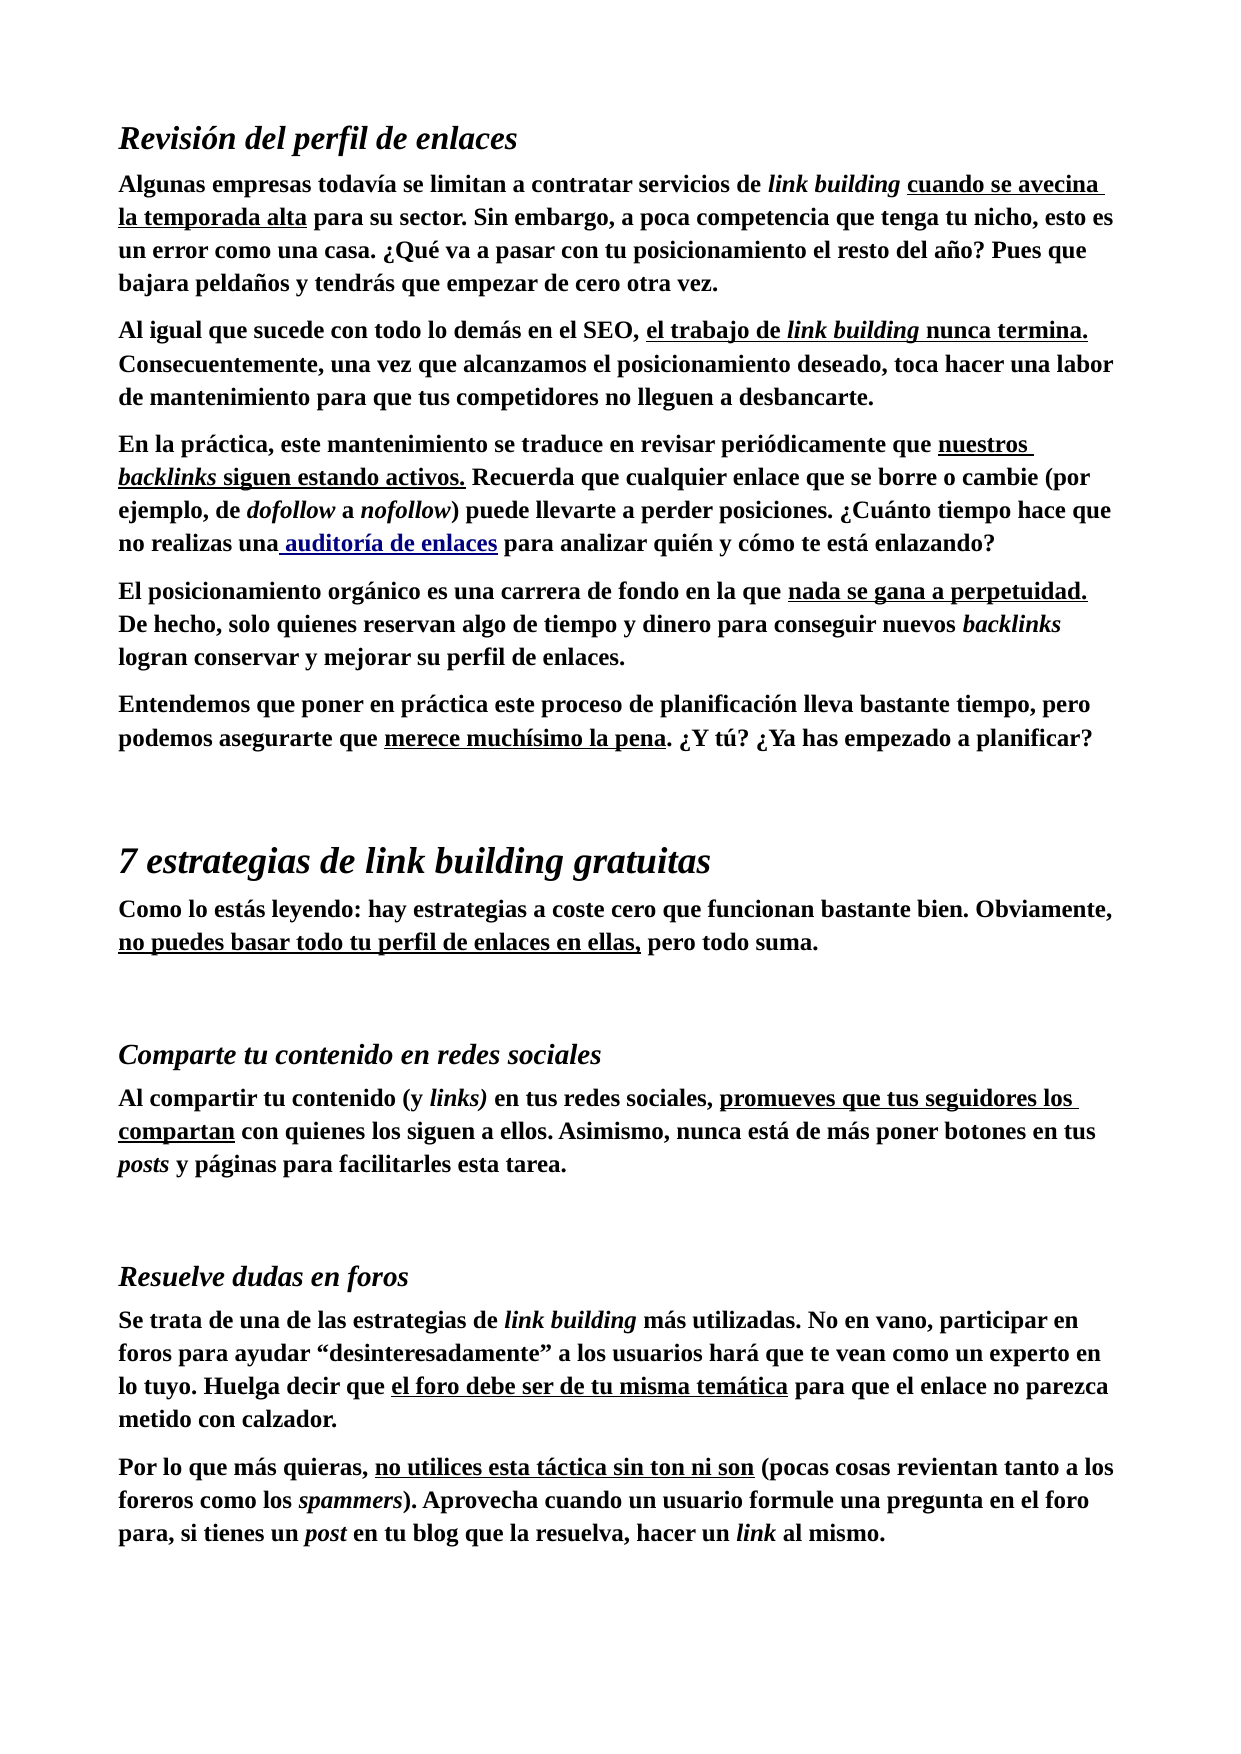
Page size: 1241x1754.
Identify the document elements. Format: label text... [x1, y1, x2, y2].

subtitle 7 estrategias de link building gratuitas [118, 839, 1122, 882]
text El posicionamiento orgánico es una carrera de fondo en la que nada se gana a perpetuidad. De hecho, solo quienes reservan algo de tiempo y dinero para conseguir nuevos backlinks logran conservar y mejorar su perfil de enlaces. [118, 576, 1122, 671]
text Entendemos que poner en práctica este proceso de planificación lleva bastante tiempo, pero podemos asegurarte que merece muchísimo la pena. ¿Y tú? ¿Ya has empezado a planificar? [118, 689, 1122, 751]
text Al igual que sucede con todo lo demás en el SEO, el trabajo de link building nunca termina. Consecuentemente, una vez que alcanzamos el posicionamiento deseado, toca hacer una labor de mantenimiento para que tus competidores no lleguen a desbancarte. [118, 316, 1122, 410]
subtitle Revisión del perfil de enlaces [118, 118, 1122, 156]
text Por lo que más quieras, no utilices esta táctica sin ton ni son (pocas cosas revientan tanto a los foreros como los spammers). Aprovecha cuando un usuario formule una pregunta en el foro para, si tienes un post en tu blog que la resuelva, hacer un link al mismo. [118, 1452, 1122, 1546]
subtitle Resuelve dudas en foros [118, 1259, 1122, 1292]
text Al compartir tu contenido (y links) en tus redes sociales, promueves que tus seguidores los compartan con quienes los siguen a ellos. Asimismo, nunca está de más poner botones en tus posts y páginas para facilitarles esta tarea. [118, 1083, 1122, 1178]
text Como lo estás leyendo: hay estrategias a coste cero que funcionan bastante bien. Obviamente, no puedes basar todo tu perfil de enlaces en ellas, pero todo suma. [118, 894, 1122, 956]
text Algunas empresas todavía se limitan a contratar servicios de link building cuando se avecina la temporada alta para su sector. Sin embargo, a poca competencia que tenga tu nicho, esto es un error como una casa. ¿Qué va a pasar con tu posicionamiento el resto del año? Pues que bajara peldaños y tendrás que empezar de cero otra vez. [118, 169, 1122, 297]
subtitle Comparte tu contenido en redes sociales [118, 1037, 1122, 1071]
text En la práctica, este mantenimiento se traduce en revisar periódicamente que nuestros backlinks siguen estando activos. Recuerda que cualquier enlace que se borre o cambie (por ejemplo, de dofollow a nofollow) puede llevarte a perder posiciones. ¿Cuánto tiempo hace que no realizas una auditoría de enlaces para analizar quién y cómo te está enlazando? [118, 429, 1122, 557]
text Se trata de una de las estrategias de link building más utilizadas. No en vano, participar en foros para ayudar “desinteresadamente” a los usuarios hará que te vean como un experto en lo tuyo. Huelga decir que el foro debe ser de tu misma temática para que el enlace no parezca metido con calzador. [118, 1305, 1122, 1433]
